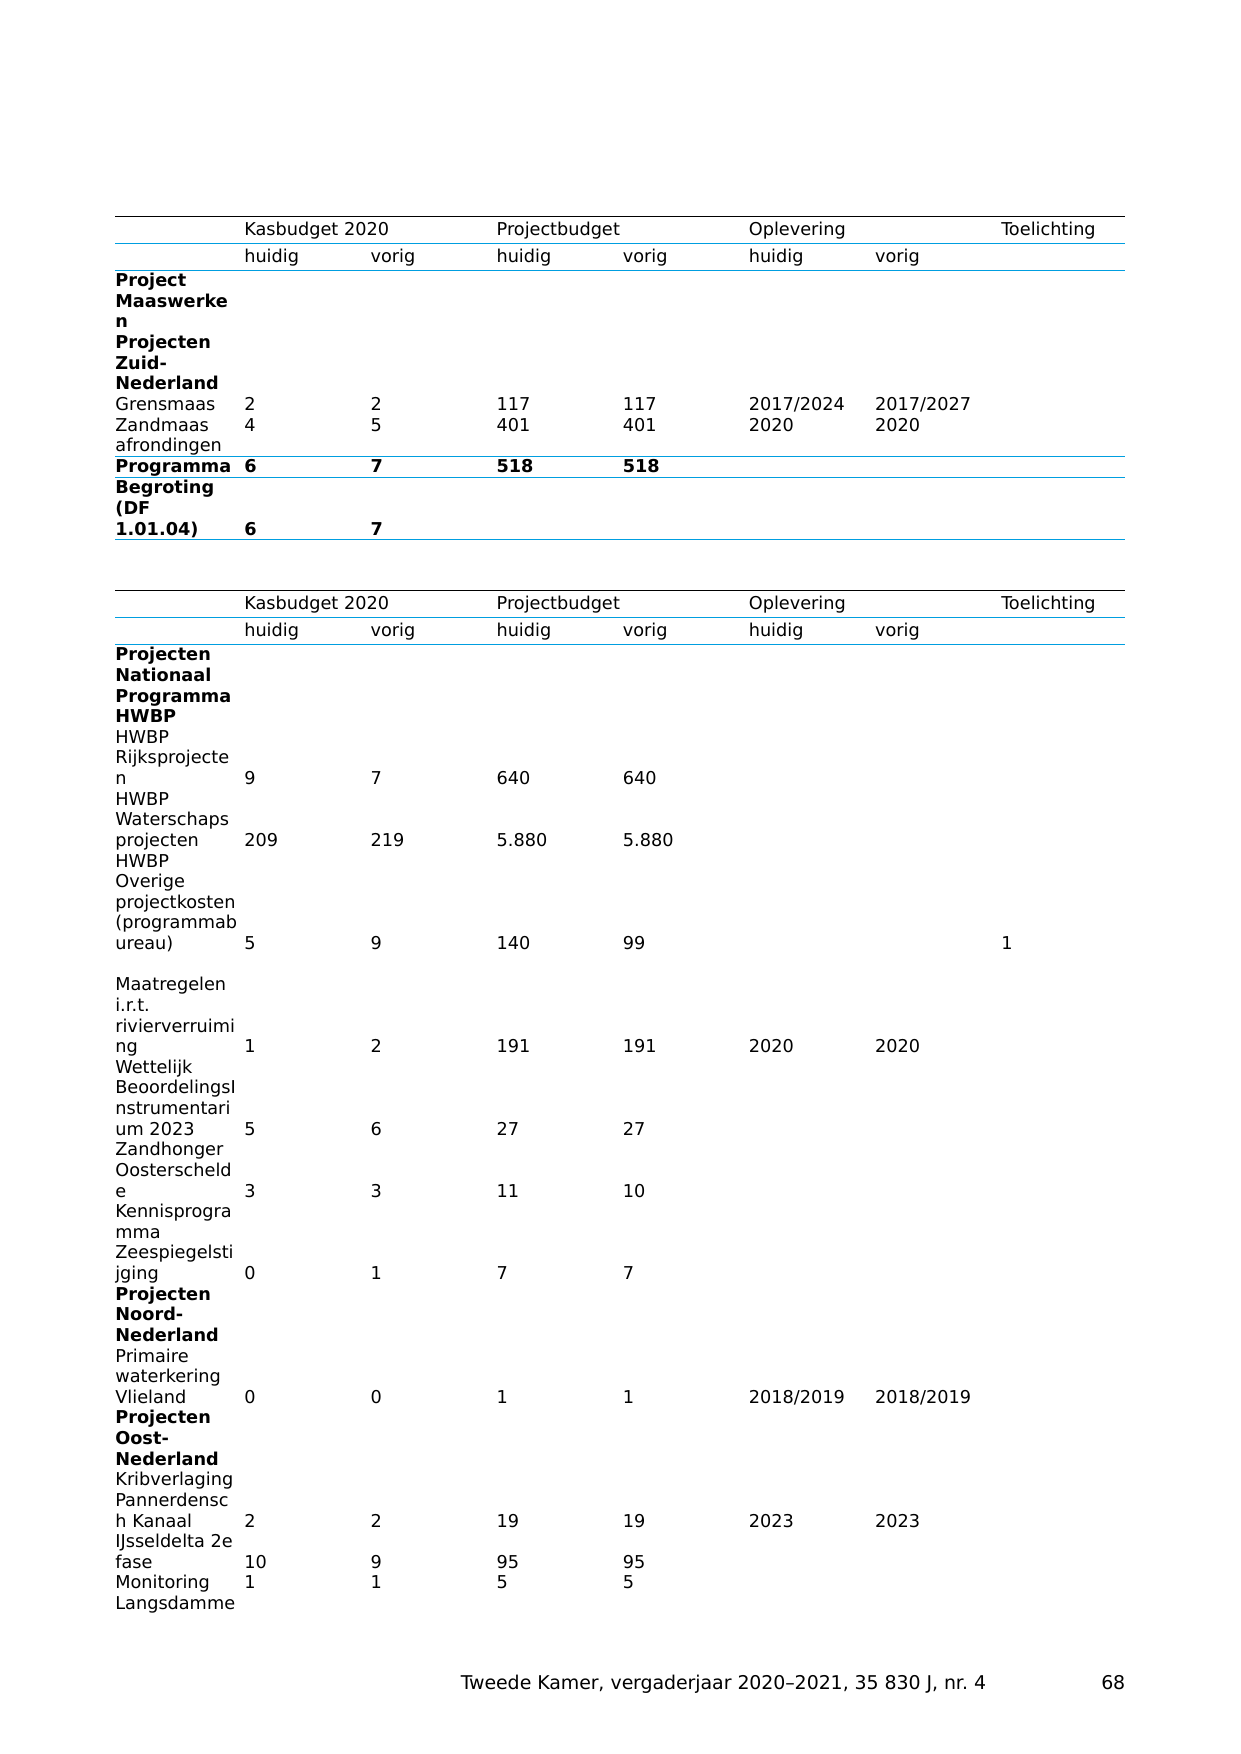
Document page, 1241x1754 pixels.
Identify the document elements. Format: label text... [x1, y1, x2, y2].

table_cell 401 [620, 415, 746, 435]
table_cell 0 [241, 1201, 367, 1284]
table_cell 95 [494, 1531, 620, 1572]
table_cell huidig [746, 244, 872, 270]
table_cell 640 [494, 727, 620, 789]
table_cell [872, 435, 998, 456]
table_cell 518 [494, 457, 620, 477]
table_cell [620, 686, 746, 727]
table_cell Grensmaas [115, 394, 241, 414]
table_cell 2020 [746, 415, 872, 435]
table_cell 2023 [746, 1469, 872, 1531]
table_cell 99 [620, 851, 746, 954]
table_cell 1 [241, 1573, 367, 1614]
table_cell [620, 1408, 746, 1469]
table_cell 7 [368, 727, 493, 789]
table_cell [998, 727, 1125, 789]
table_cell 1 [368, 1573, 493, 1614]
table_cell [494, 478, 620, 539]
table_cell [746, 435, 872, 456]
table_cell [998, 645, 1125, 686]
table_cell huidig [494, 618, 620, 644]
table_cell [241, 1284, 367, 1346]
table_cell 5 [494, 1573, 620, 1614]
table_cell [746, 851, 872, 954]
table_cell Kasbudget 2020 [241, 217, 493, 243]
table_cell [872, 1284, 998, 1346]
table_cell 0 [241, 1346, 367, 1407]
table_cell 1 [998, 851, 1125, 954]
table_cell [998, 1057, 1125, 1139]
table_cell 140 [494, 851, 620, 954]
table_cell Projecten Noord-Nederland [115, 1284, 241, 1346]
table_cell [746, 1531, 872, 1572]
table_cell 2 [368, 394, 493, 414]
table_cell Maatregelen i.r.t. rivierverruiming [115, 974, 241, 1057]
table_cell [746, 1408, 872, 1469]
table_cell HWBP Rijksprojecten [115, 727, 241, 789]
table_cell huidig [494, 244, 620, 270]
table_cell 117 [494, 394, 620, 414]
table_cell [494, 686, 620, 727]
table_cell [368, 332, 493, 394]
table_cell Kasbudget 2020 [241, 591, 493, 617]
table_cell 5.880 [620, 789, 746, 851]
table_cell [998, 332, 1125, 394]
table_cell vorig [620, 618, 746, 644]
table_cell vorig [872, 244, 998, 270]
table_cell 209 [241, 789, 367, 851]
table_cell Zandmaas [115, 415, 241, 435]
table_header Realisatieprogramma waterveiligheid [115, 565, 1125, 590]
table_cell 640 [620, 727, 746, 789]
table_cell [872, 727, 998, 789]
table_cell Toelichting [998, 591, 1125, 617]
table_cell 2017/2024 [746, 394, 872, 414]
table_cell Kribverlaging Pannerdensch Kanaal [115, 1469, 241, 1531]
table_cell [746, 332, 872, 394]
table_cell vorig [620, 244, 746, 270]
table_cell [241, 271, 367, 332]
table_cell [872, 851, 998, 954]
table_cell Projectbudget [494, 591, 746, 617]
table_cell 3 [368, 1139, 493, 1201]
table_cell [746, 954, 872, 974]
table_cell [746, 1573, 872, 1614]
table_cell [746, 1201, 872, 1284]
table_cell [494, 645, 620, 686]
table_cell 2020 [746, 974, 872, 1057]
table_cell Zandhonger Oosterschelde [115, 1139, 241, 1201]
table_cell HWBP Overige projectkosten (programmabureau) [115, 851, 241, 954]
table_cell 19 [494, 1469, 620, 1531]
table_cell [998, 435, 1125, 456]
table_cell 2 [241, 394, 367, 414]
table_cell Projecten Nationaal [115, 645, 241, 686]
table_cell 2 [368, 974, 493, 1057]
table_cell [241, 435, 367, 456]
table_cell [998, 1531, 1125, 1572]
table_cell 2020 [872, 415, 998, 435]
table_cell [998, 974, 1125, 1057]
table_cell [115, 217, 241, 243]
table_cell [494, 1408, 620, 1469]
table_cell 5 [241, 1057, 367, 1139]
table_cell IJsseldelta 2e fase [115, 1531, 241, 1572]
table_cell [872, 1408, 998, 1469]
table_cell Oplevering [746, 591, 998, 617]
table_cell 2020 [872, 974, 998, 1057]
table_cell [494, 332, 620, 394]
table_cell [620, 332, 746, 394]
table_cell huidig [241, 244, 367, 270]
table_cell 9 [368, 851, 493, 954]
table_cell 2023 [872, 1469, 998, 1531]
table_cell 2017/2027 [872, 394, 998, 414]
table_cell 95 [620, 1531, 746, 1572]
table_cell [998, 271, 1125, 332]
table_cell vorig [368, 618, 493, 644]
table_cell [241, 954, 367, 974]
table_cell [746, 686, 872, 727]
table_cell 191 [620, 974, 746, 1057]
table_cell [115, 618, 241, 644]
table_cell [368, 271, 493, 332]
table_cell Begroting (DF 1.01.04) [115, 478, 241, 539]
table_cell [368, 1408, 493, 1469]
table_cell 7 [368, 478, 493, 539]
table_cell Programma [115, 457, 241, 477]
table_cell [872, 332, 998, 394]
table_cell [368, 954, 493, 974]
table_cell [998, 1201, 1125, 1284]
table_cell 9 [241, 727, 367, 789]
table_cell 10 [241, 1531, 367, 1572]
table_cell vorig [872, 618, 998, 644]
table_cell [872, 686, 998, 727]
table_cell [872, 645, 998, 686]
table_cell 9 [368, 1531, 493, 1572]
table_cell [115, 244, 241, 270]
table_cell 27 [494, 1057, 620, 1139]
table_cell [872, 478, 998, 539]
table_cell [998, 244, 1125, 270]
table_cell [998, 789, 1125, 851]
table_cell 7 [620, 1201, 746, 1284]
table_cell 191 [494, 974, 620, 1057]
table_cell 4 [241, 415, 367, 435]
table_cell 2 [368, 1469, 493, 1531]
table_cell 5 [368, 415, 493, 435]
table_cell 2 [241, 1469, 367, 1531]
table_cell 10 [620, 1139, 746, 1201]
table_cell [620, 645, 746, 686]
table_cell [872, 1201, 998, 1284]
table_cell 6 [241, 457, 367, 477]
table_cell 6 [241, 478, 367, 539]
table_cell 5 [241, 851, 367, 954]
table_cell [368, 1284, 493, 1346]
table_cell [998, 1139, 1125, 1201]
table_cell 27 [620, 1057, 746, 1139]
table_cell [746, 1284, 872, 1346]
table_cell [998, 394, 1125, 414]
table_cell [998, 478, 1125, 539]
table_cell Primaire waterkering Vlieland [115, 1346, 241, 1407]
table_cell [998, 1408, 1125, 1469]
table_cell Projectbudget [494, 217, 746, 243]
table_cell [746, 727, 872, 789]
table_cell [241, 645, 367, 686]
table_cell [746, 478, 872, 539]
table_cell [998, 1346, 1125, 1407]
table_cell [872, 1531, 998, 1572]
table_cell [998, 686, 1125, 727]
table_cell vorig [368, 244, 493, 270]
table_cell 19 [620, 1469, 746, 1531]
table_cell Programma HWBP [115, 686, 241, 727]
table_cell [241, 686, 367, 727]
table_cell [494, 271, 620, 332]
table_cell Project Maaswerken [115, 271, 241, 332]
table_cell 401 [494, 415, 620, 435]
table_cell Toelichting [998, 217, 1125, 243]
table_cell 1 [620, 1346, 746, 1407]
table_cell [368, 645, 493, 686]
table_cell [998, 1284, 1125, 1346]
table_cell [494, 435, 620, 456]
table_cell 1 [368, 1201, 493, 1284]
table_cell Projecten Zuid-Nederland [115, 332, 241, 394]
table_cell 3 [241, 1139, 367, 1201]
table_cell [241, 332, 367, 394]
table_cell HWBP Waterschapsprojecten [115, 789, 241, 851]
table_cell [115, 591, 241, 617]
table_cell 5 [620, 1573, 746, 1614]
table_cell [746, 1139, 872, 1201]
table_cell [494, 1284, 620, 1346]
table_cell huidig [241, 618, 367, 644]
table_cell 7 [494, 1201, 620, 1284]
table_cell [746, 1057, 872, 1139]
table_cell 11 [494, 1139, 620, 1201]
table_cell [998, 1469, 1125, 1531]
table_cell Monitoring Langsdamme [115, 1573, 241, 1614]
table_cell [998, 954, 1125, 974]
table_cell huidig [746, 618, 872, 644]
table_cell [746, 457, 872, 477]
table_cell [872, 1139, 998, 1201]
table_cell [746, 645, 872, 686]
table_cell afrondingen [115, 435, 241, 456]
table_cell [998, 618, 1125, 644]
table_cell 219 [368, 789, 493, 851]
table_cell Wettelijk BeoordelingsInstrumentarium 2023 [115, 1057, 241, 1139]
table_cell [872, 271, 998, 332]
table_cell [115, 954, 241, 974]
table_cell [998, 1573, 1125, 1614]
table_cell [241, 1408, 367, 1469]
table_cell [620, 435, 746, 456]
table_cell [872, 1057, 998, 1139]
table_cell [872, 789, 998, 851]
table_cell [620, 271, 746, 332]
table_cell [746, 271, 872, 332]
table_cell Projecten Oost-Nederland [115, 1408, 241, 1469]
table_cell 117 [620, 394, 746, 414]
table_cell Kennisprogramma Zeespiegelstijging [115, 1201, 241, 1284]
table_cell 518 [620, 457, 746, 477]
table_cell 0 [368, 1346, 493, 1407]
table_cell 1 [494, 1346, 620, 1407]
table_cell [872, 1573, 998, 1614]
table_cell 5.880 [494, 789, 620, 851]
table_header Maaswerken [115, 191, 1125, 216]
table_cell [620, 478, 746, 539]
table_cell [746, 789, 872, 851]
table_cell [494, 954, 620, 974]
table_cell [620, 954, 746, 974]
table_cell 7 [368, 457, 493, 477]
table_cell 1 [241, 974, 367, 1057]
table_cell [368, 686, 493, 727]
table_cell [998, 457, 1125, 477]
table_cell 2018/2019 [746, 1346, 872, 1407]
table_cell 2018/2019 [872, 1346, 998, 1407]
table_cell Oplevering [746, 217, 998, 243]
table_cell [368, 435, 493, 456]
table_cell [872, 954, 998, 974]
table_cell [998, 415, 1125, 435]
table_cell 6 [368, 1057, 493, 1139]
table_cell [620, 1284, 746, 1346]
table_cell [872, 457, 998, 477]
